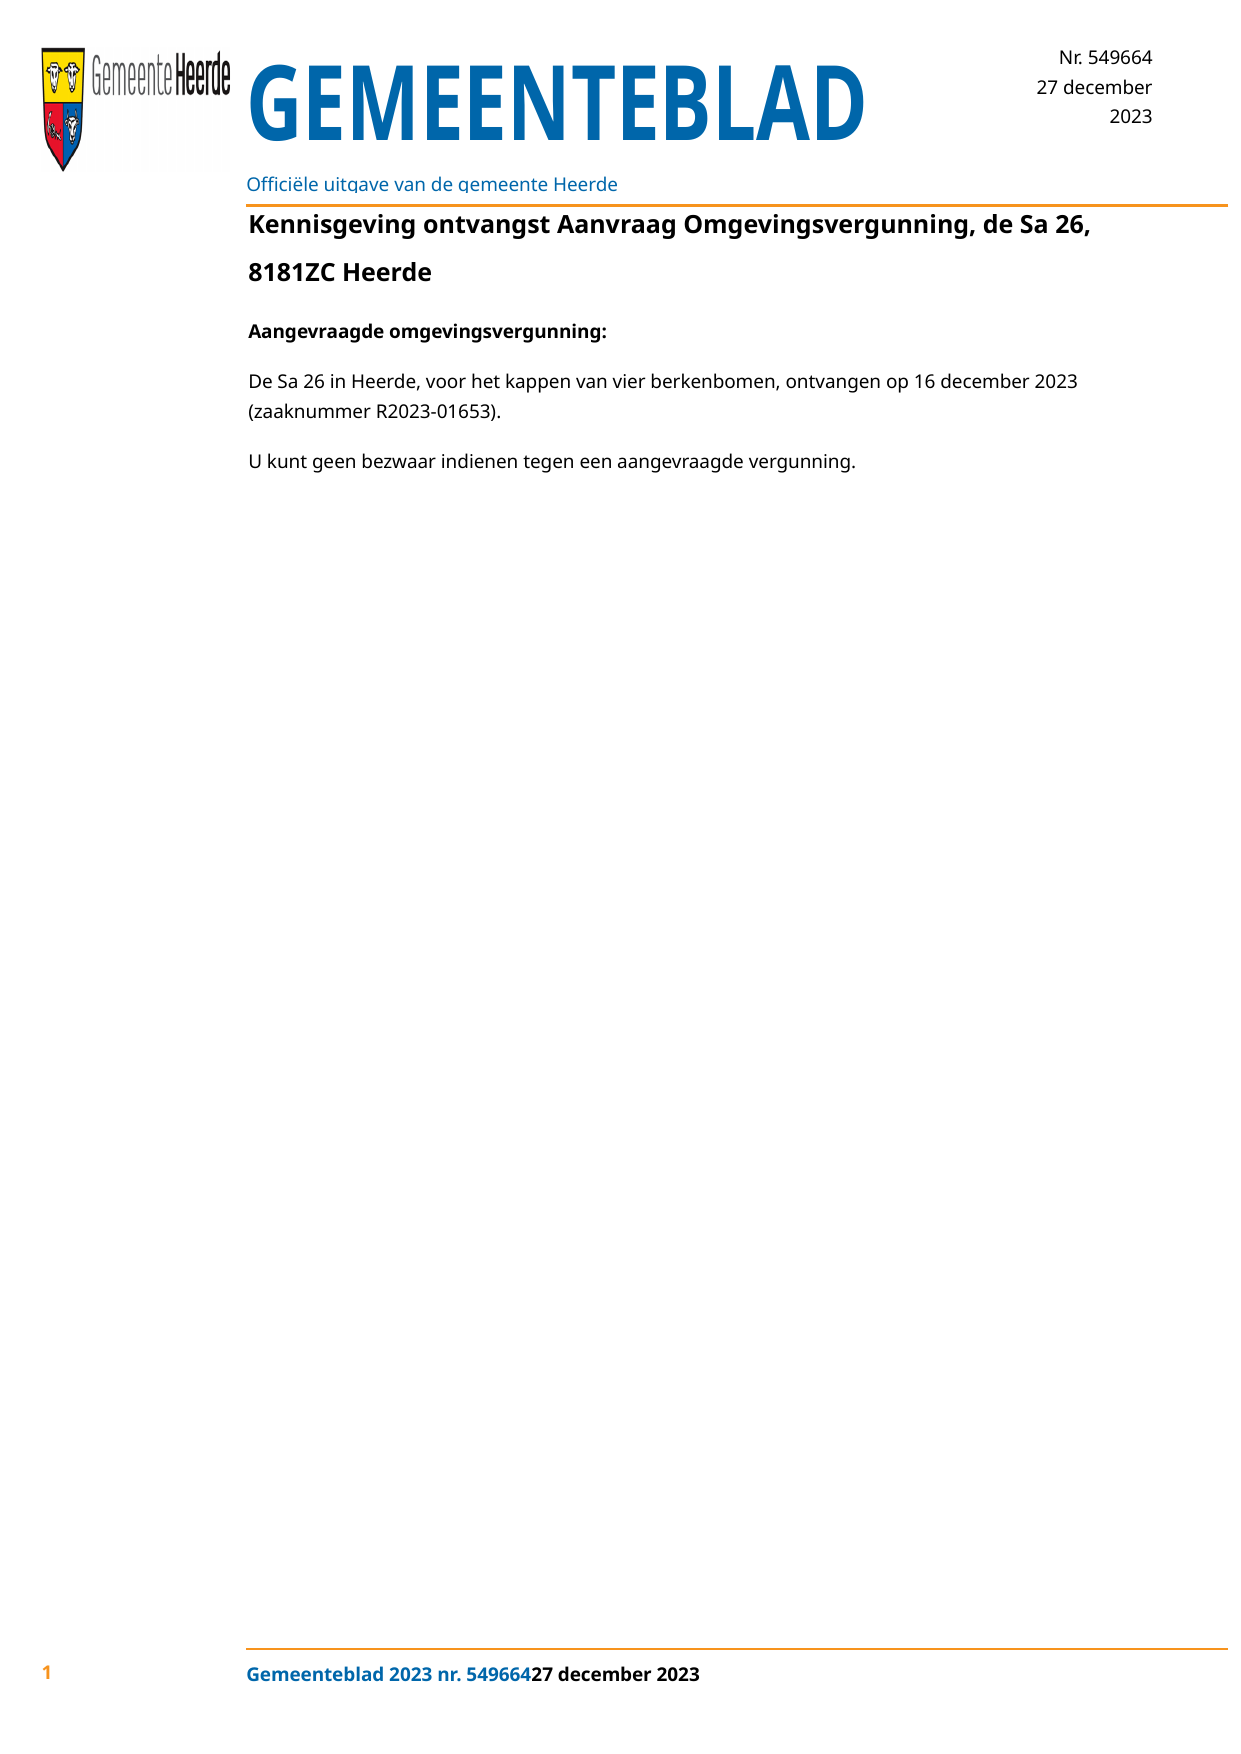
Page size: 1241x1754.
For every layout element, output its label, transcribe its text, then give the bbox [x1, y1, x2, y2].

text De Sa 26 in Heerde, voor het kappen van vier berkenbomen, ontvangen op 16 december 2023 (zaaknummer R2023-01653). [248, 368, 1152, 424]
text Aangevraagde omgevingsvergunning: [248, 318, 1152, 344]
text Kennisgeving ontvangst Aanvraag Omgevingsvergunning, de Sa 26, 8181ZC Heerde [248, 207, 1152, 288]
text U kunt geen bezwaar indienen tegen een aangevraagde vergunning. [248, 448, 1152, 474]
picture [41, 47, 231, 172]
